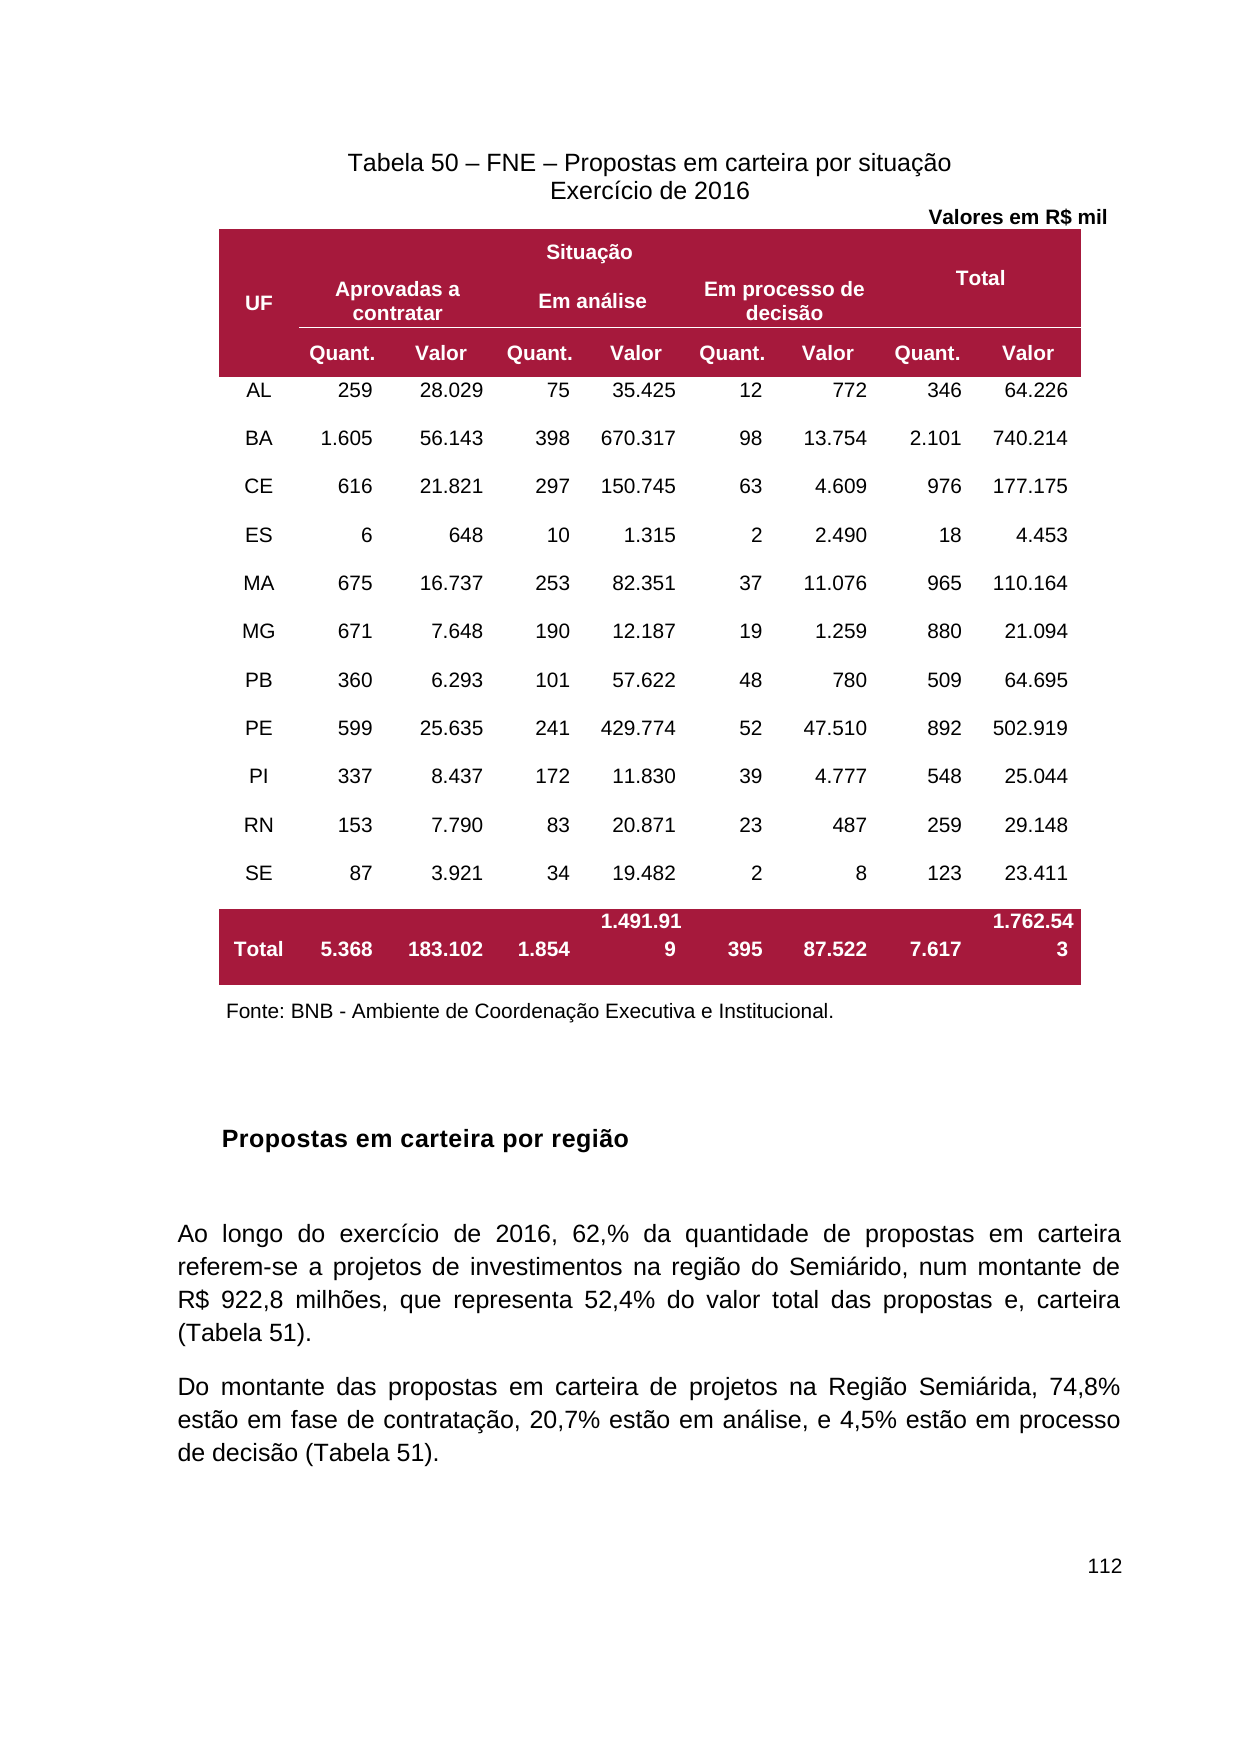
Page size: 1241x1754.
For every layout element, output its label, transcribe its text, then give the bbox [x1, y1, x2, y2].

table_cell 5.368 [299, 909, 385, 985]
table_cell 346 [880, 378, 975, 426]
table_cell 4.453 [975, 523, 1081, 571]
table_cell 64.226 [975, 378, 1081, 426]
table_cell Valor [775, 328, 880, 377]
table_cell 23 [689, 813, 775, 861]
table_cell Total [219, 909, 299, 985]
table_cell 153 [299, 813, 385, 861]
table_cell 1.762.543 [975, 909, 1081, 985]
table_cell Valor [385, 328, 496, 377]
table_cell Em análise [496, 274, 689, 327]
table_cell Quant. [689, 328, 775, 377]
table_cell 337 [299, 764, 385, 812]
table_cell 7.648 [385, 619, 496, 667]
table_cell 7.790 [385, 813, 496, 861]
table_cell 11.830 [583, 764, 689, 812]
table_cell 1.605 [299, 426, 385, 474]
table_cell 190 [496, 619, 583, 667]
table_cell 253 [496, 571, 583, 619]
text Tabela 50 – FNE – Propostas em carteira por situação [177, 148, 1122, 176]
table_cell 28.029 [385, 378, 496, 426]
table_cell 35.425 [583, 378, 689, 426]
text Do montante das propostas em carteira de projetos na Região Semiárida, 74,8% estão em fase de contratação, 20,7% estão em análise, e 4,5% estão em processo de decisão (Tabela 51). [177, 1372, 1122, 1467]
table_cell 502.919 [975, 716, 1081, 764]
table_cell 64.695 [975, 668, 1081, 716]
table_cell 177.175 [975, 474, 1081, 522]
table_header UF [219, 229, 299, 377]
table_cell 965 [880, 571, 975, 619]
table_cell 16.737 [385, 571, 496, 619]
table_cell 509 [880, 668, 975, 716]
table_cell 740.214 [975, 426, 1081, 474]
table_cell 12 [689, 378, 775, 426]
table_cell 670.317 [583, 426, 689, 474]
table_cell 675 [299, 571, 385, 619]
table_cell 63 [689, 474, 775, 522]
table_cell PI [219, 764, 299, 812]
table_cell 87 [299, 861, 385, 909]
table_cell 976 [880, 474, 975, 522]
table_cell 25.044 [975, 764, 1081, 812]
table_cell 2 [689, 861, 775, 909]
table_cell 548 [880, 764, 975, 812]
table_cell 487 [775, 813, 880, 861]
table_cell 6.293 [385, 668, 496, 716]
table_cell 8.437 [385, 764, 496, 812]
table_cell 19.482 [583, 861, 689, 909]
table_cell 772 [775, 378, 880, 426]
table_cell 20.871 [583, 813, 689, 861]
table_cell 13.754 [775, 426, 880, 474]
table_cell 616 [299, 474, 385, 522]
table_cell CE [219, 474, 299, 522]
table_cell 39 [689, 764, 775, 812]
table_cell 29.148 [975, 813, 1081, 861]
table_cell 4.609 [775, 474, 880, 522]
table_cell SE [219, 861, 299, 909]
table_cell Valor [583, 328, 689, 377]
table_cell 123 [880, 861, 975, 909]
table_cell 56.143 [385, 426, 496, 474]
table_cell 8 [775, 861, 880, 909]
table_cell 2.101 [880, 426, 975, 474]
table_cell 19 [689, 619, 775, 667]
table_cell 101 [496, 668, 583, 716]
table_cell 75 [496, 378, 583, 426]
table_cell 23.411 [975, 861, 1081, 909]
table_cell 150.745 [583, 474, 689, 522]
table_cell BA [219, 426, 299, 474]
table_cell 6 [299, 523, 385, 571]
table_cell 671 [299, 619, 385, 667]
subtitle Propostas em carteira por região [222, 1124, 1122, 1153]
text Valores em R$ mil [177, 205, 1108, 229]
table_cell 21.821 [385, 474, 496, 522]
table_cell 10 [496, 523, 583, 571]
table_cell 18 [880, 523, 975, 571]
table_cell Quant. [880, 328, 975, 377]
table_cell 880 [880, 619, 975, 667]
table_header Total [880, 229, 1081, 327]
table_cell 297 [496, 474, 583, 522]
table_cell AL [219, 378, 299, 426]
table_cell 83 [496, 813, 583, 861]
table_cell Valor [975, 328, 1081, 377]
table_cell 87.522 [775, 909, 880, 985]
table_cell 648 [385, 523, 496, 571]
table_cell PB [219, 668, 299, 716]
table_cell 599 [299, 716, 385, 764]
table_cell 98 [689, 426, 775, 474]
table_cell Em processo de decisão [689, 274, 880, 327]
table_cell 172 [496, 764, 583, 812]
table_cell 110.164 [975, 571, 1081, 619]
table_cell Aprovadas a contratar [299, 274, 496, 327]
table_cell 1.854 [496, 909, 583, 985]
table_cell 780 [775, 668, 880, 716]
text Ao longo do exercício de 2016, 62,% da quantidade de propostas em carteira referem-se a projetos de investimentos na região do Semiárido, num montante de R$ 922,8 milhões, que representa 52,4% do valor total das propostas e, carteira (Tabela 51). [177, 1219, 1122, 1347]
table_header Situação [299, 229, 880, 274]
table_cell 1.259 [775, 619, 880, 667]
table_cell 57.622 [583, 668, 689, 716]
table_cell 2.490 [775, 523, 880, 571]
table_cell 4.777 [775, 764, 880, 812]
table_cell 183.102 [385, 909, 496, 985]
table_cell 1.315 [583, 523, 689, 571]
table_cell Quant. [496, 328, 583, 377]
text Exercício de 2016 [177, 176, 1122, 205]
table_cell Fonte: BNB - Ambiente de Coordenação Executiva e Institucional. [219, 985, 1081, 1022]
table_cell MG [219, 619, 299, 667]
table_cell 241 [496, 716, 583, 764]
table_cell 82.351 [583, 571, 689, 619]
table_cell 395 [689, 909, 775, 985]
table_cell 21.094 [975, 619, 1081, 667]
table_cell Quant. [299, 328, 385, 377]
table_cell 398 [496, 426, 583, 474]
table_cell 12.187 [583, 619, 689, 667]
table_cell 259 [880, 813, 975, 861]
table_cell 7.617 [880, 909, 975, 985]
table_cell 11.076 [775, 571, 880, 619]
table_cell 34 [496, 861, 583, 909]
table_cell 892 [880, 716, 975, 764]
table_cell 48 [689, 668, 775, 716]
table_cell 47.510 [775, 716, 880, 764]
table_cell 429.774 [583, 716, 689, 764]
table_cell RN [219, 813, 299, 861]
table_cell 3.921 [385, 861, 496, 909]
table_cell 37 [689, 571, 775, 619]
table_cell 1.491.919 [583, 909, 689, 985]
table_cell ES [219, 523, 299, 571]
table_cell 25.635 [385, 716, 496, 764]
table_cell 360 [299, 668, 385, 716]
table_cell 259 [299, 378, 385, 426]
table_cell 2 [689, 523, 775, 571]
table_cell 52 [689, 716, 775, 764]
table_cell MA [219, 571, 299, 619]
table_cell PE [219, 716, 299, 764]
